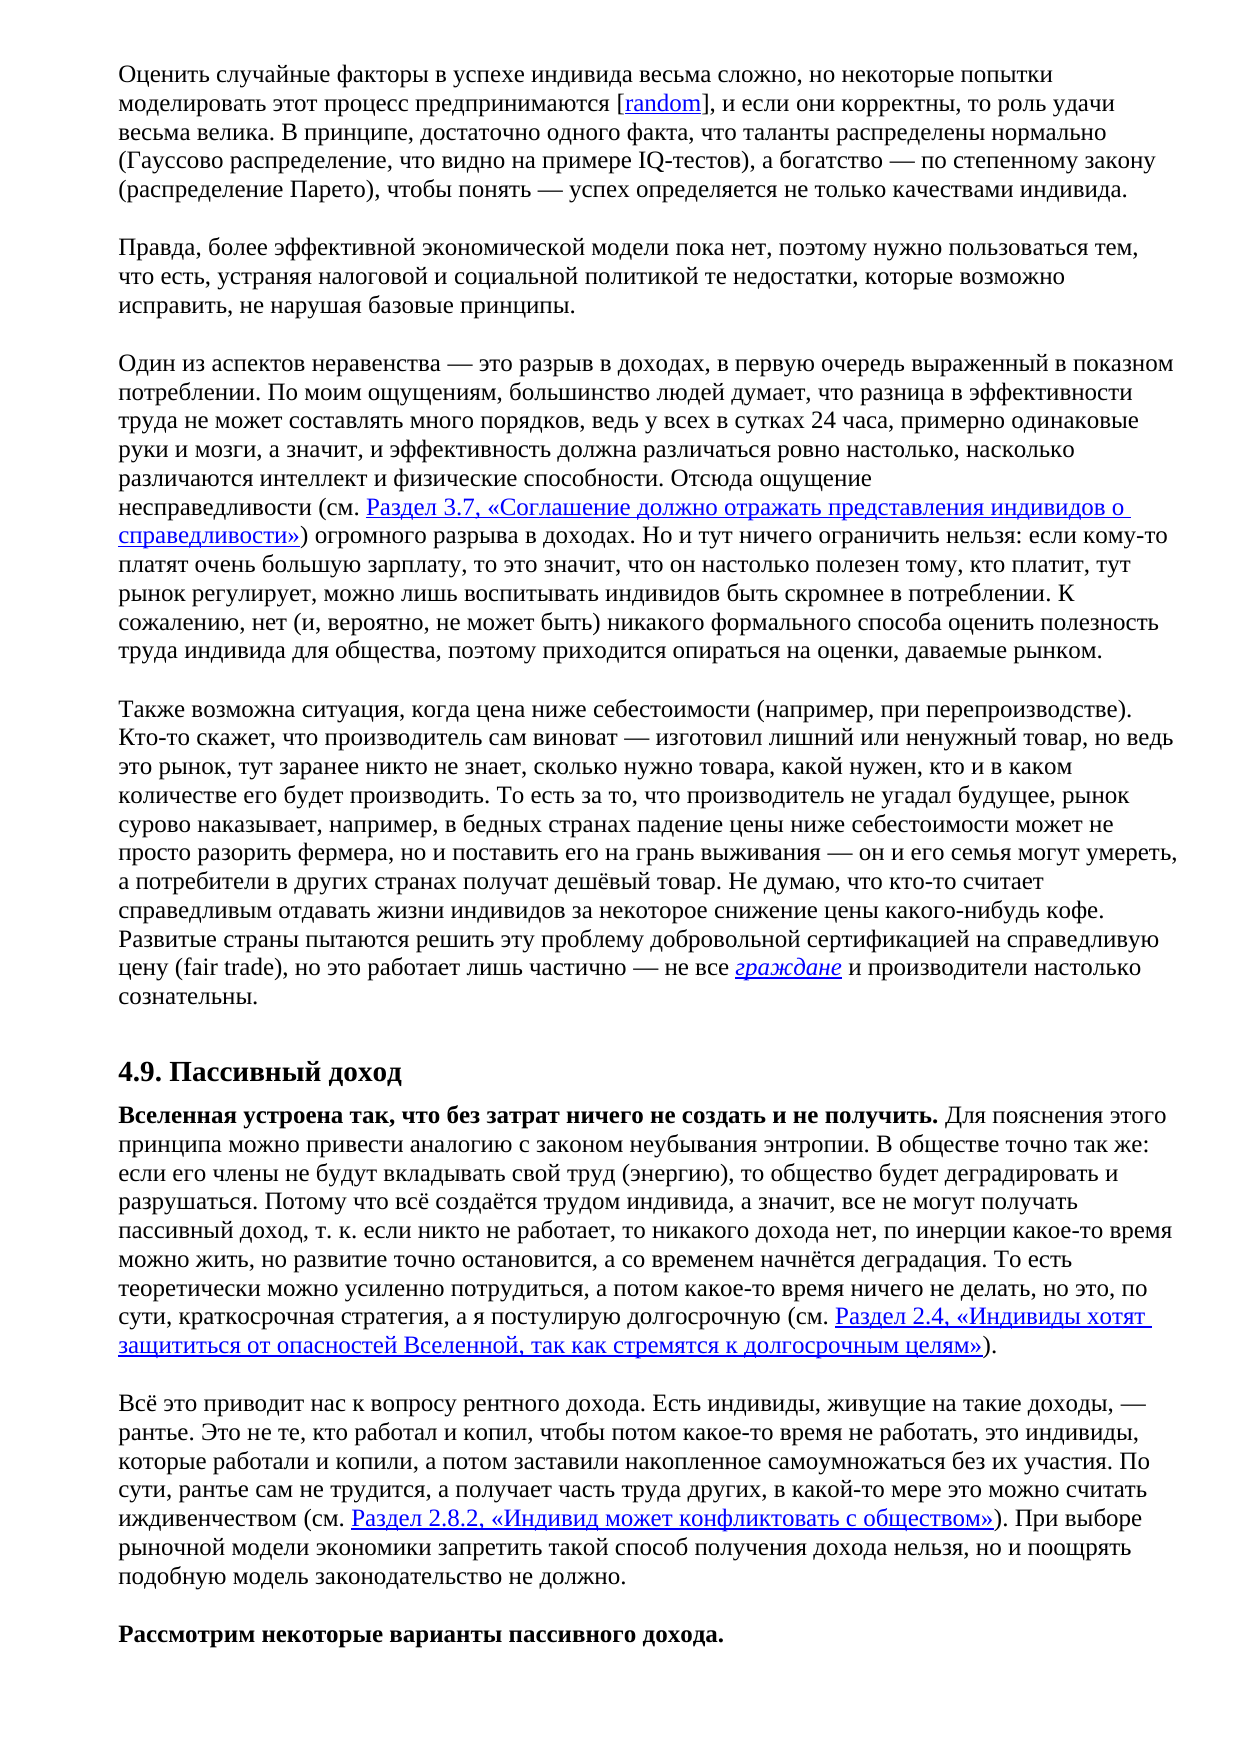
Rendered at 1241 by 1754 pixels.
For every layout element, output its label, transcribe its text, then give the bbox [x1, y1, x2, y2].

subtitle 4.9. Пассивный доход [118, 1054, 1181, 1088]
text Правда, более эффективной экономической модели пока нет, поэтому нужно пользоваться тем, что есть, устраняя налоговой и социальной политикой те недостатки, которые возможно исправить, не нарушая базовые принципы. [118, 232, 1181, 318]
text Рассмотрим некоторые варианты пассивного дохода. [118, 1619, 1181, 1648]
text Всё это приводит нас к вопросу рентного дохода. Есть индивиды, живущие на такие доходы, — рантье. Это не те, кто работал и копил, чтобы потом какое-то время не работать, это индивиды, которые работали и копили, а потом заставили накопленное самоумножаться без их участия. По сути, рантье сам не трудится, а получает часть труда других, в какой-то мере это можно считать иждивенчеством (см. Раздел 2.8.2, «Индивид может конфликтовать с обществом»). При выборе рыночной модели экономики запретить такой способ получения дохода нельзя, но и поощрять подобную модель законодательство не должно. [118, 1388, 1181, 1589]
text Вселенная устроена так, что без затрат ничего не создать и не получить. Для пояснения этого принципа можно привести аналогию с законом неубывания энтропии. В обществе точно так же: если его члены не будут вкладывать свой труд (энергию), то общество будет деградировать и разрушаться. Потому что всё создаётся трудом индивида, а значит, все не могут получать пассивный доход, т. к. если никто не работает, то никакого дохода нет, по инерции какое-то время можно жить, но развитие точно остановится, а со временем начнётся деградация. То есть теоретически можно усиленно потрудиться, а потом какое-то время ничего не делать, но это, по сути, краткосрочная стратегия, а я постулирую долгосрочную (см. Раздел 2.4, «Индивиды хотят защититься от опасностей Вселенной, так как стремятся к долгосрочным целям»). [118, 1100, 1181, 1359]
text Оценить случайные факторы в успехе индивида весьма сложно, но некоторые попытки моделировать этот процесс предпринимаются [random], и если они корректны, то роль удачи весьма велика. В принципе, достаточно одного факта, что таланты распределены нормально (Гауссово распределение, что видно на примере IQ-тестов), а богатство — по степенному закону (распределение Парето), чтобы понять — успех определяется не только качествами индивида. [118, 59, 1181, 203]
text Также возможна ситуация, когда цена ниже себестоимости (например, при перепроизводстве). Кто-то скажет, что производитель сам виноват — изготовил лишний или ненужный товар, но ведь это рынок, тут заранее никто не знает, сколько нужно товара, какой нужен, кто и в каком количестве его будет производить. То есть за то, что производитель не угадал будущее, рынок сурово наказывает, например, в бедных странах падение цены ниже себестоимости может не просто разорить фермера, но и поставить его на грань выживания — он и его семья могут умереть, а потребители в других странах получат дешёвый товар. Не думаю, что кто-то считает справедливым отдавать жизни индивидов за некоторое снижение цены какого-нибудь кофе. Развитые страны пытаются решить эту проблему добровольной сертификацией на справедливую цену (fair trade), но это работает лишь частично — не все граждане и производители настолько сознательны. [118, 694, 1181, 1010]
text Один из аспектов неравенства — это разрыв в доходах, в первую очередь выраженный в показном потреблении. По моим ощущениям, большинство людей думает, что разница в эффективности труда не может составлять много порядков, ведь у всех в сутках 24 часа, примерно одинаковые руки и мозги, а значит, и эффективность должна различаться ровно настолько, насколько различаются интеллект и физические способности. Отсюда ощущение несправедливости (см. Раздел 3.7, «Соглашение должно отражать представления индивидов о справедливости») огромного разрыва в доходах. Но и тут ничего ограничить нельзя: если кому-то платят очень большую зарплату, то это значит, что он настолько полезен тому, кто платит, тут рынок регулирует, можно лишь воспитывать индивидов быть скромнее в потреблении. К сожалению, нет (и, вероятно, не может быть) никакого формального способа оценить полезность труда индивида для общества, поэтому приходится опираться на оценки, даваемые рынком. [118, 348, 1181, 664]
